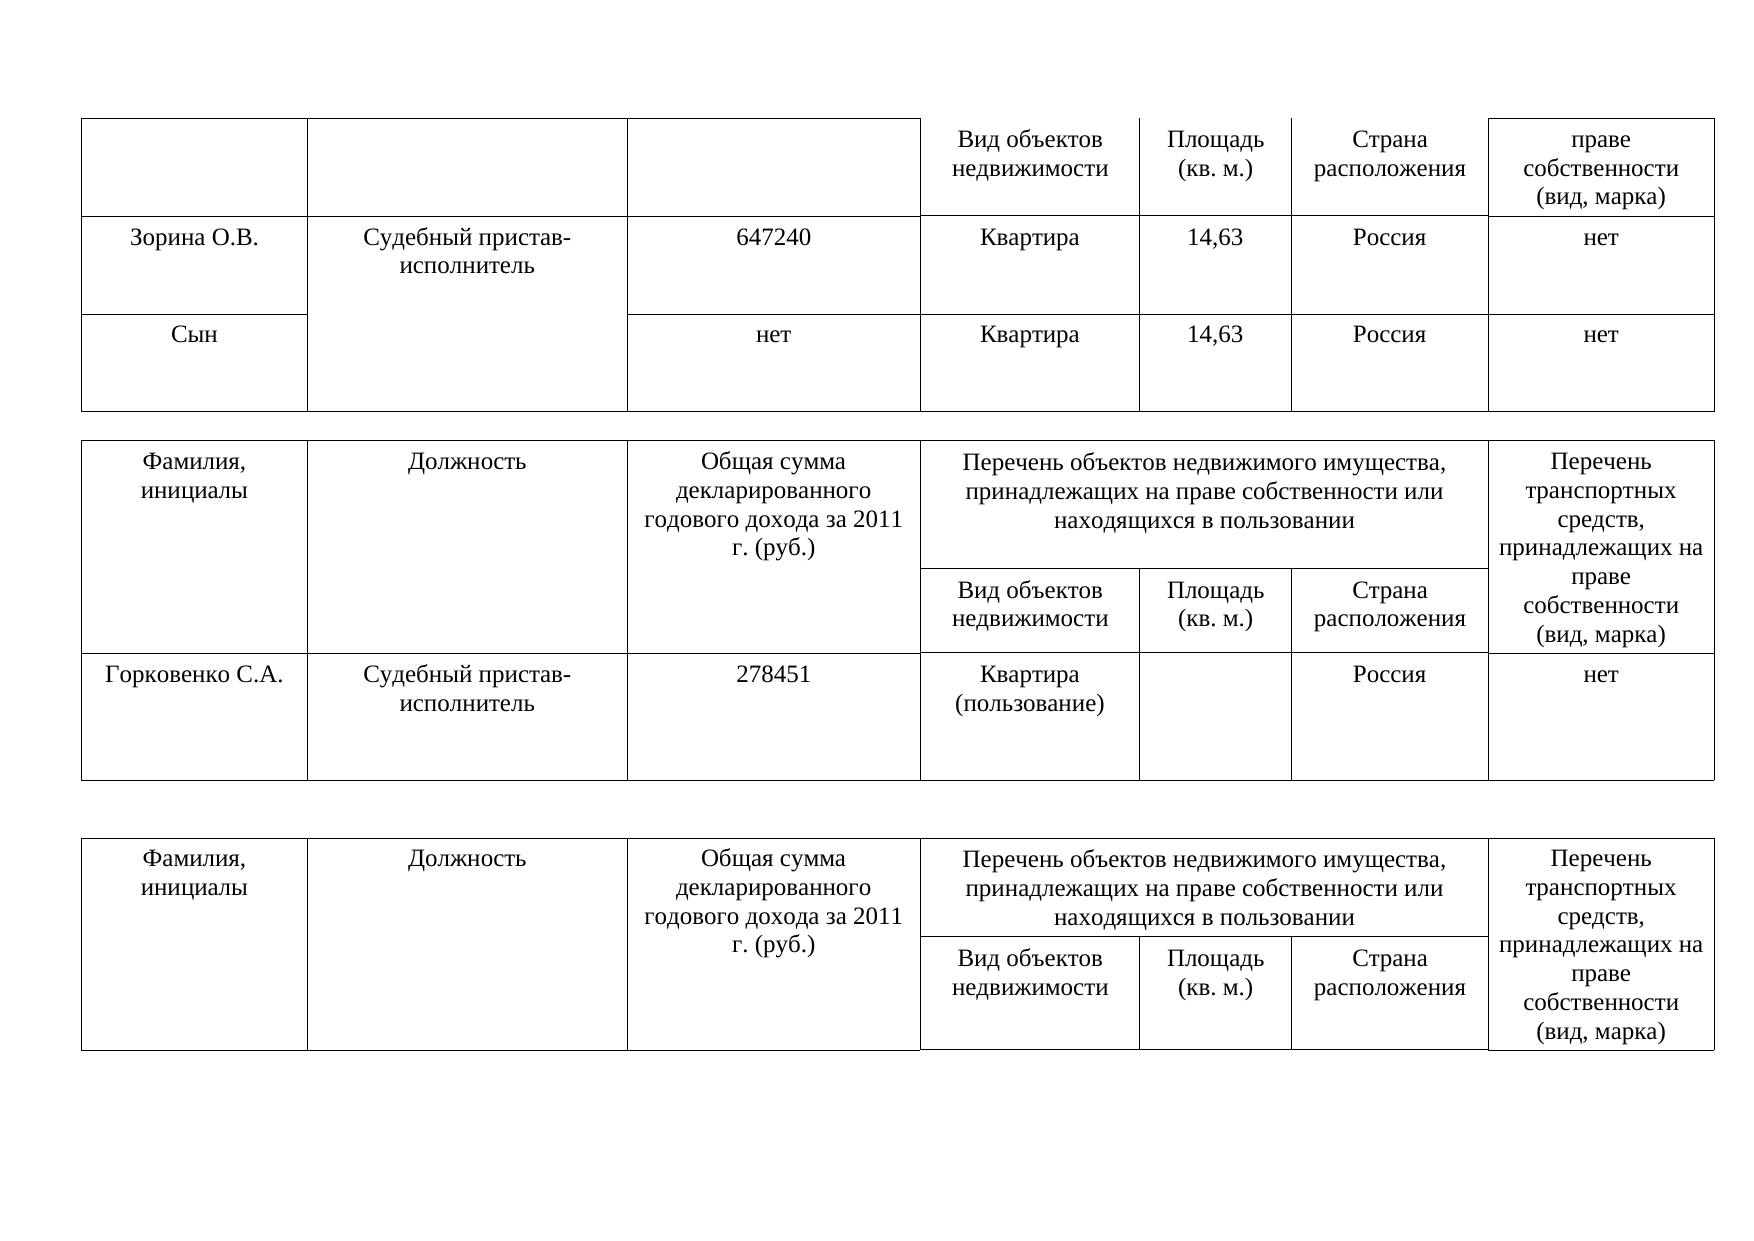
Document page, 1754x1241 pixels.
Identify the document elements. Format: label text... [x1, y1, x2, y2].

table_cell нет [628, 315, 920, 411]
table_header [82, 119, 307, 216]
table_cell 14,63 [1140, 216, 1291, 314]
table_cell Россия [1292, 315, 1488, 411]
table_header Перечень транспортных средств, принадлежащих на праве собственности (вид, марка) [1489, 441, 1714, 653]
table_cell Россия [1292, 216, 1488, 314]
table_header праве собственности (вид, марка) [1489, 119, 1714, 216]
table_cell Вид объектов недвижимости [921, 569, 1139, 652]
table_header Перечень объектов недвижимого имущества, принадлежащих на праве собственности или находящихся в пользовании [921, 839, 1488, 936]
table_cell Сын [82, 315, 307, 411]
table_header Перечень транспортных средств, принадлежащих на праве собственности (вид, марка) [1489, 839, 1714, 1050]
table_cell Квартира [921, 216, 1139, 314]
table_cell Судебный пристав-исполнитель [308, 654, 627, 780]
table_cell Страна расположения [1292, 118, 1488, 215]
table_header Общая сумма декларированного годового дохода за 2011 г. (руб.) [628, 839, 920, 1050]
table_header Фамилия, инициалы [82, 839, 307, 1050]
table_cell Зорина О.В. [82, 217, 307, 314]
table_cell нет [1489, 654, 1714, 780]
table_cell Вид объектов недвижимости [921, 937, 1139, 1049]
table_cell Россия [1292, 653, 1488, 780]
table_header Фамилия, инициалы [82, 441, 307, 653]
table_cell Квартира [921, 315, 1139, 411]
table_cell Площадь (кв. м.) [1140, 937, 1291, 1049]
table_header [308, 119, 627, 216]
table_cell Страна расположения [1292, 569, 1488, 652]
table_cell Площадь (кв. м.) [1140, 569, 1291, 652]
table_cell 278451 [628, 654, 920, 780]
table_cell Горковенко С.А. [82, 654, 307, 780]
table_cell Квартира (пользование) [921, 653, 1139, 780]
table_cell Судебный пристав-исполнитель [308, 217, 627, 411]
table_cell Вид объектов недвижимости [921, 118, 1139, 215]
table_header [628, 119, 920, 216]
table_cell нет [1489, 217, 1714, 314]
table_cell 14,63 [1140, 315, 1291, 411]
table_cell Страна расположения [1292, 937, 1488, 1049]
table_cell [1140, 653, 1291, 780]
table_header Должность [308, 839, 627, 1050]
table_header Должность [308, 441, 627, 653]
table_cell нет [1489, 315, 1714, 411]
table_header Перечень объектов недвижимого имущества, принадлежащих на праве собственности или находящихся в пользовании [921, 441, 1488, 568]
table_header Общая сумма декларированного годового дохода за 2011 г. (руб.) [628, 441, 920, 653]
table_cell Площадь (кв. м.) [1140, 118, 1291, 215]
table_cell 647240 [628, 217, 920, 314]
